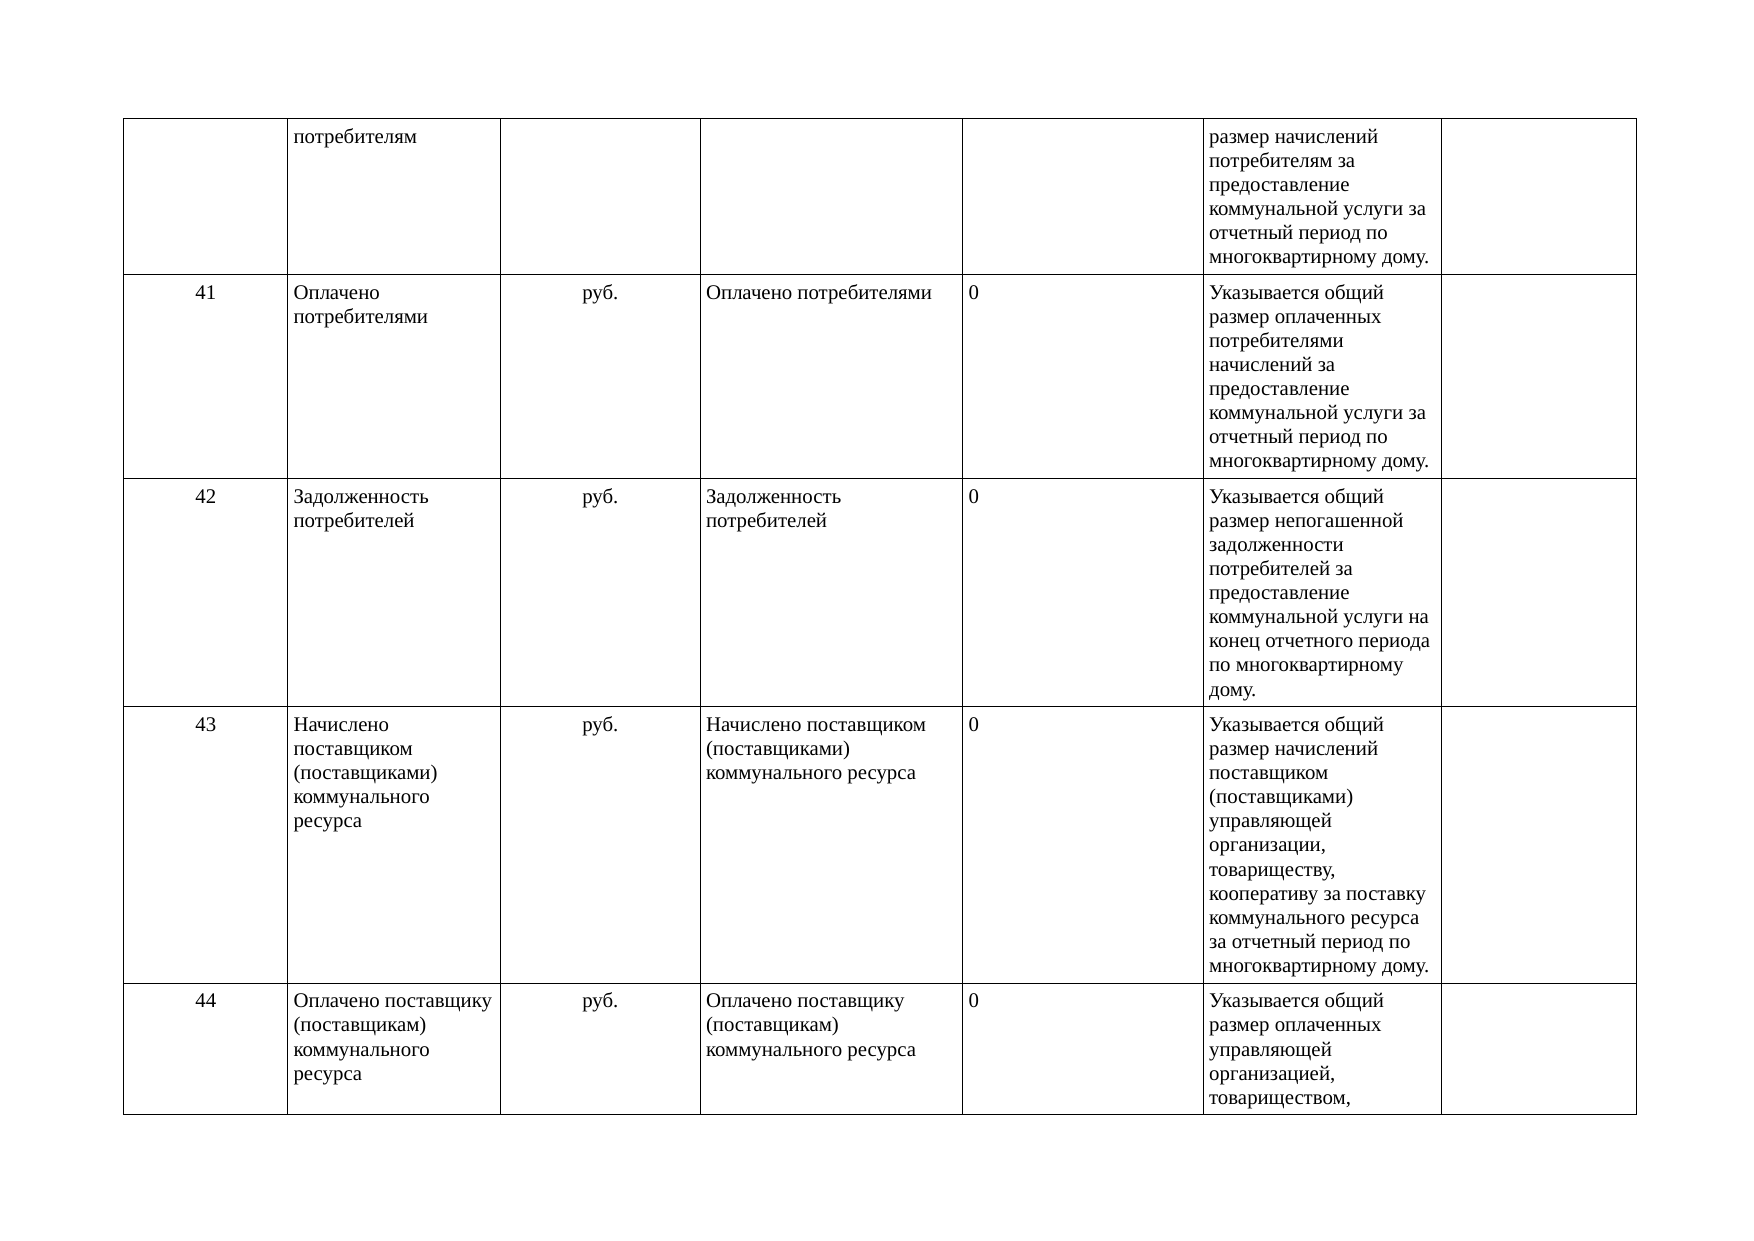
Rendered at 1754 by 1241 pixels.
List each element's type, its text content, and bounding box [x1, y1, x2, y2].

table_cell 43 [124, 707, 287, 982]
table_cell руб. [501, 479, 700, 706]
table_cell Оплачено поставщику (поставщикам) коммунального ресурса [701, 984, 962, 1114]
table_cell [1442, 984, 1636, 1114]
table_cell 0 [963, 275, 1203, 478]
table_cell Оплачено поставщику (поставщикам) коммунального ресурса [288, 984, 500, 1114]
table_cell Указывается общий размер оплаченных потребителями начислений за предоставление коммунальной услуги за отчетный период по многоквартирному дому. [1204, 275, 1441, 478]
table_cell руб. [501, 275, 700, 478]
table_cell [1442, 275, 1636, 478]
table_cell [124, 119, 287, 274]
table_cell 0 [963, 707, 1203, 982]
table_cell потребителям [288, 119, 500, 274]
table_cell [1442, 707, 1636, 982]
table_cell 41 [124, 275, 287, 478]
table_cell [1442, 119, 1636, 274]
table_cell Оплачено потребителями [701, 275, 962, 478]
table_cell Указывается общий размер непогашенной задолженности потребителей за предоставление коммунальной услуги на конец отчетного периода по многоквартирному дому. [1204, 479, 1441, 706]
table_cell [963, 119, 1203, 274]
table_cell Начислено поставщиком (поставщиками) коммунального ресурса [701, 707, 962, 982]
table_cell [1442, 479, 1636, 706]
table_cell 44 [124, 984, 287, 1114]
table_cell Указывается общий размер оплаченных управляющей организацией, товариществом, [1204, 984, 1441, 1114]
table_cell 0 [963, 984, 1203, 1114]
table_cell [501, 119, 700, 274]
table_cell [701, 119, 962, 274]
table_cell Начислено поставщиком (поставщиками) коммунального ресурса [288, 707, 500, 982]
table_cell Задолженность потребителей [701, 479, 962, 706]
table_cell руб. [501, 707, 700, 982]
table_cell руб. [501, 984, 700, 1114]
table_cell 0 [963, 479, 1203, 706]
table_cell Задолженность потребителей [288, 479, 500, 706]
table_cell размер начислений потребителям за предоставление коммунальной услуги за отчетный период по многоквартирному дому. [1204, 119, 1441, 274]
table_cell Оплачено потребителями [288, 275, 500, 478]
table_cell Указывается общий размер начислений поставщиком (поставщиками) управляющей организации, товариществу, кооперативу за поставку коммунального ресурса за отчетный период по многоквартирному дому. [1204, 707, 1441, 982]
table_cell 42 [124, 479, 287, 706]
